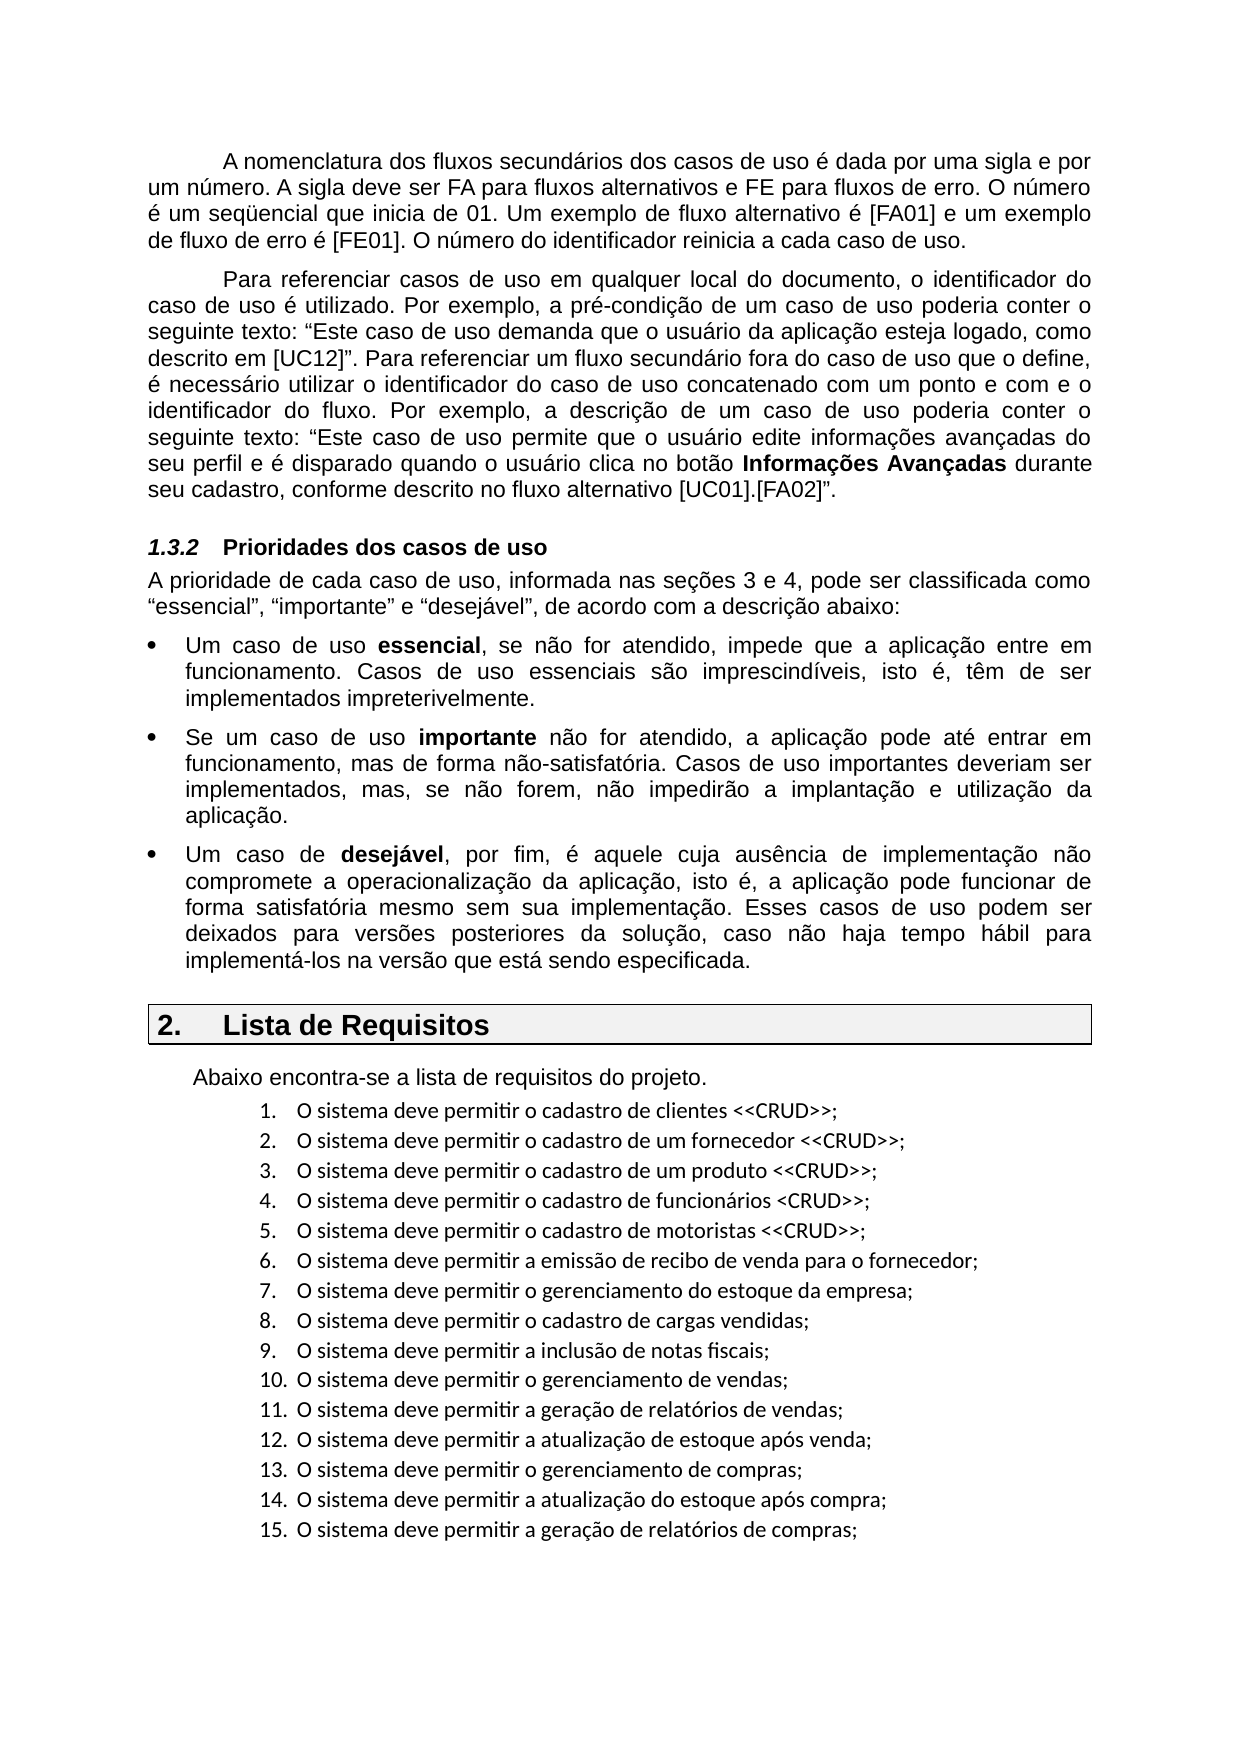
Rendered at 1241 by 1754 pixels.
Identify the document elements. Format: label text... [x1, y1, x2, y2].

list O sistema deve permitir a geração de relatórios de compras; [259, 1515, 1092, 1543]
subtitle Lista de Requisitos [149, 1005, 1091, 1043]
list O sistema deve permitir a atualização do estoque após compra; [259, 1485, 1092, 1513]
list O sistema deve permitir o gerenciamento de vendas; [259, 1366, 1092, 1394]
list O sistema deve permitir o cadastro de clientes <<CRUD>>; [259, 1097, 1092, 1124]
list O sistema deve permitir o cadastro de um fornecedor <<CRUD>>; [259, 1126, 1092, 1154]
list O sistema deve permitir a geração de relatórios de vendas; [259, 1396, 1092, 1423]
text A nomenclatura dos fluxos secundários dos casos de uso é dada por uma sigla e por um número. A sigla deve ser FA para fluxos alternativos e FE para fluxos de erro. O número é um seqüencial que inicia de 01. Um exemplo de fluxo alternativo é [FA01] e um exemplo de fluxo de erro é [FE01]. O número do identificador reinicia a cada caso de uso. [148, 148, 1092, 253]
list Um caso de desejável, por fim, é aquele cuja ausência de implementação não compromete a operacionalização da aplicação, isto é, a aplicação pode funcionar de forma satisfatória mesmo sem sua implementação. Esses casos de uso podem ser deixados para versões posteriores da solução, caso não haja tempo hábil para implementá-los na versão que está sendo especificada. [148, 841, 1092, 973]
list O sistema deve permitir o gerenciamento de compras; [259, 1455, 1092, 1483]
text Para referenciar casos de uso em qualquer local do documento, o identificador do caso de uso é utilizado. Por exemplo, a pré-condição de um caso de uso poderia conter o seguinte texto: “Este caso de uso demanda que o usuário da aplicação esteja logado, como descrito em [UC12]”. Para referenciar um fluxo secundário fora do caso de uso que o define, é necessário utilizar o identificador do caso de uso concatenado com um ponto e com e o identificador do fluxo. Por exemplo, a descrição de um caso de uso poderia conter o seguinte texto: “Este caso de uso permite que o usuário edite informações avançadas do seu perfil e é disparado quando o usuário clica no botão Informações Avançadas durante seu cadastro, conforme descrito no fluxo alternativo [UC01].[FA02]”. [148, 266, 1092, 503]
list O sistema deve permitir o cadastro de um produto <<CRUD>>; [259, 1156, 1092, 1184]
list O sistema deve permitir a emissão de recibo de venda para o fornecedor; [259, 1246, 1092, 1274]
list O sistema deve permitir a atualização de estoque após venda; [259, 1425, 1092, 1453]
list O sistema deve permitir o cadastro de funcionários <CRUD>>; [259, 1186, 1092, 1214]
list O sistema deve permitir o cadastro de cargas vendidas; [259, 1306, 1092, 1334]
text A prioridade de cada caso de uso, informada nas seções 3 e 4, pode ser classificada como “essencial”, “importante” e “desejável”, de acordo com a descrição abaixo: [148, 567, 1092, 619]
list Um caso de uso essencial, se não for atendido, impede que a aplicação entre em funcionamento. Casos de uso essenciais são imprescindíveis, isto é, têm de ser implementados impreterivelmente. [148, 632, 1092, 711]
subtitle Prioridades dos casos de uso [148, 534, 1092, 560]
list O sistema deve permitir o cadastro de motoristas <<CRUD>>; [259, 1216, 1092, 1244]
list Se um caso de uso importante não for atendido, a aplicação pode até entrar em funcionamento, mas de forma não-satisfatória. Casos de uso importantes deveriam ser implementados, mas, se não forem, não impedirão a implantação e utilização da aplicação. [148, 723, 1092, 829]
text Abaixo encontra-se a lista de requisitos do projeto. [148, 1064, 1092, 1090]
list O sistema deve permitir o gerenciamento do estoque da empresa; [259, 1276, 1092, 1304]
list O sistema deve permitir a inclusão de notas fiscais; [259, 1336, 1092, 1364]
